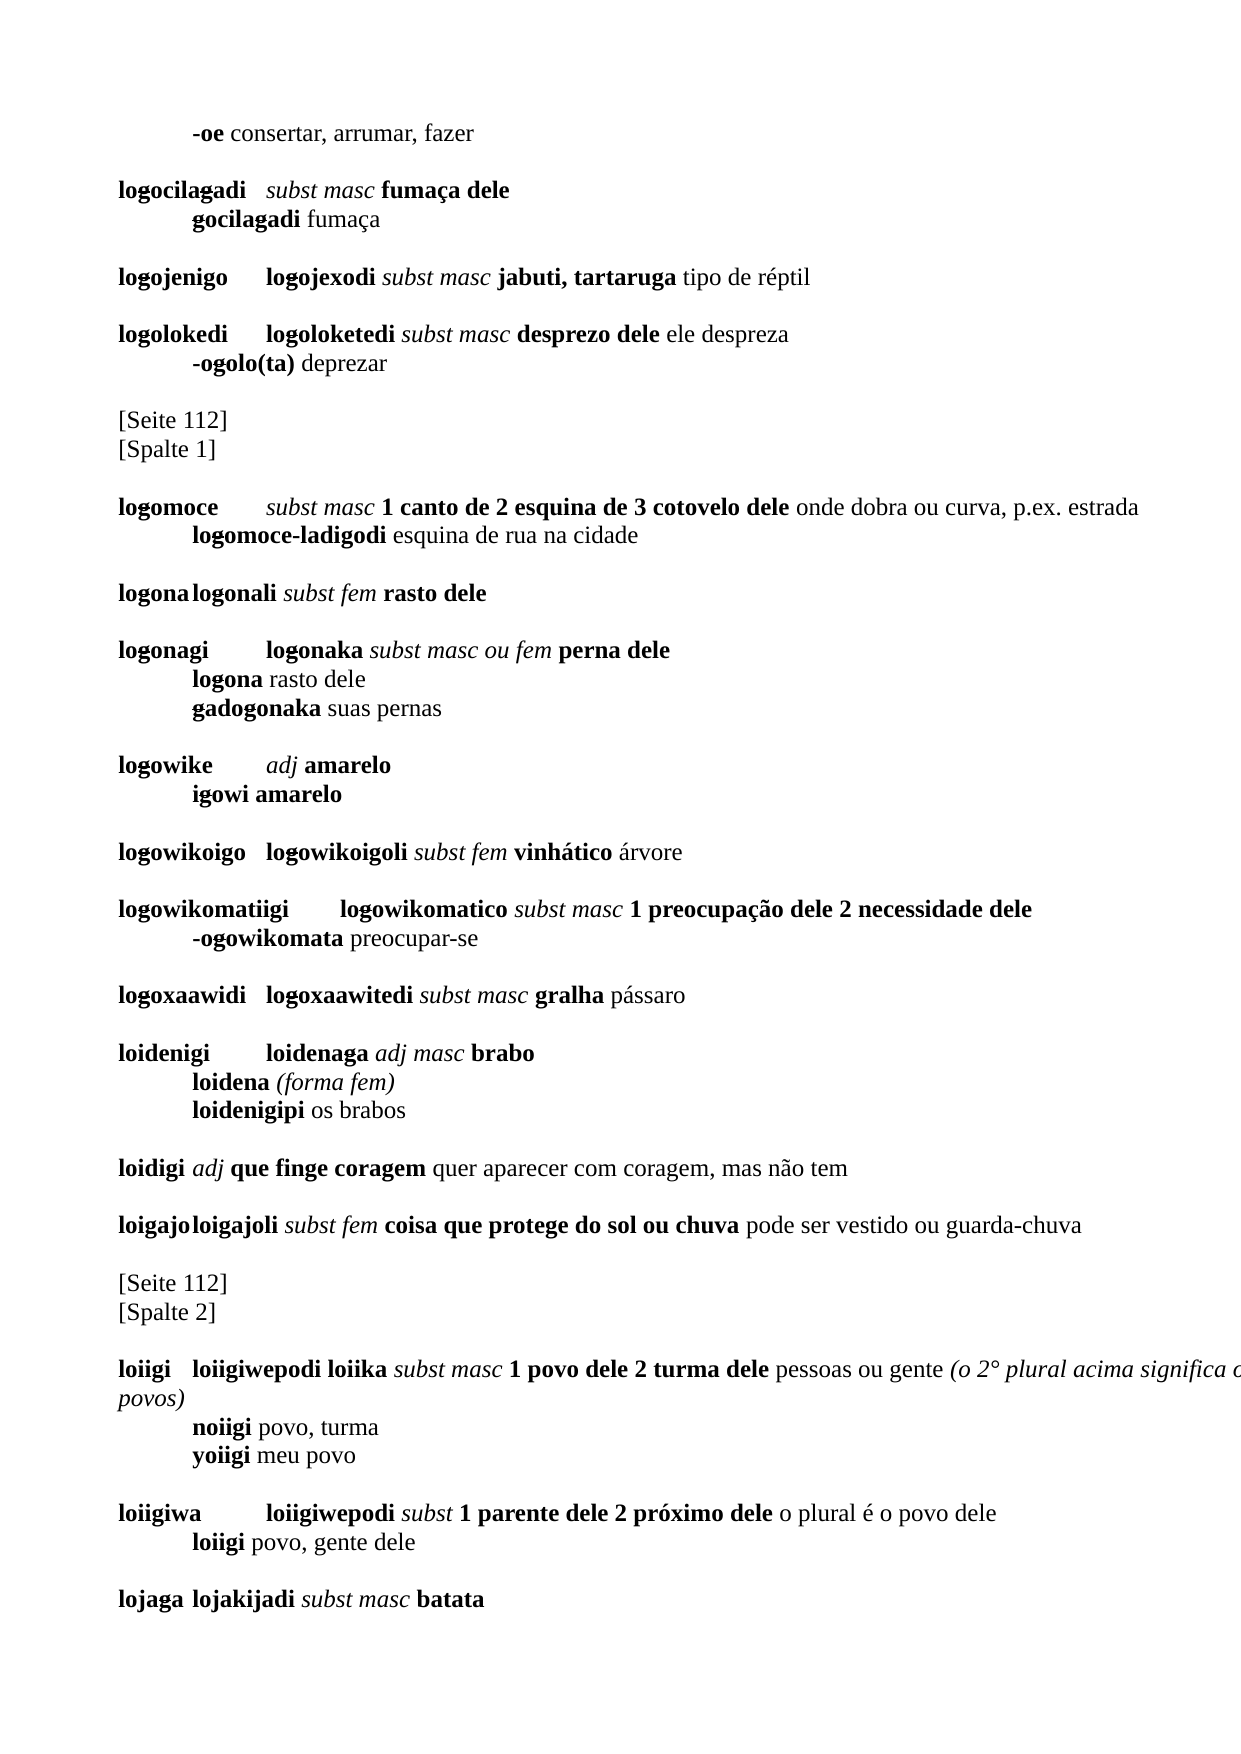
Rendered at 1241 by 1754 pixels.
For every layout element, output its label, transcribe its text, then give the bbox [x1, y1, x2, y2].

text lojaga lojakijadi subst masc batata [118, 1584, 1240, 1613]
text gocilagadi fumaça [118, 204, 1240, 233]
text logona rasto dele [118, 664, 1240, 693]
text [Spalte 2] [118, 1297, 1240, 1326]
text logona logonali subst fem rasto dele [118, 578, 1240, 607]
text -ogolo(ta) deprezar [118, 348, 1240, 377]
text -ogowikomata preocupar-se [118, 923, 1240, 952]
text yoiigi meu povo [118, 1441, 1240, 1469]
text [Seite 112] [118, 1268, 1240, 1297]
text igowi amarelo [118, 779, 1240, 808]
text logowikoigo logowikoigoli subst fem vinhático árvore [118, 837, 1240, 866]
text [Seite 112] [118, 406, 1240, 434]
text -oe consertar, arrumar, fazer [118, 118, 1240, 147]
text logocilagadi subst masc fumaça dele [118, 176, 1240, 204]
text logonagi logonaka subst masc ou fem perna dele [118, 636, 1240, 664]
text logolokedi logoloketedi subst masc desprezo dele ele despreza [118, 319, 1240, 348]
text loiigiwa loiigiwepodi subst 1 parente dele 2 próximo dele o plural é o povo dele [118, 1498, 1240, 1527]
text loidenigipi os brabos [118, 1096, 1240, 1124]
text loigajo loigajoli subst fem coisa que protege do sol ou chuva pode ser vestido ou guarda-chuva [118, 1211, 1240, 1239]
text loidigi adj que finge coragem quer aparecer com coragem, mas não tem [118, 1153, 1240, 1182]
text logomoce subst masc 1 canto de 2 esquina de 3 cotovelo dele onde dobra ou curva, p.ex. estrada [118, 492, 1240, 521]
text logoxaawidi logoxaawitedi subst masc gralha pássaro [118, 981, 1240, 1009]
text logowike adj amarelo [118, 751, 1240, 779]
text logojenigo logojexodi subst masc jabuti, tartaruga tipo de réptil [118, 262, 1240, 291]
text noiigi povo, turma [118, 1412, 1240, 1441]
text logomoce-ladigodi esquina de rua na cidade [118, 521, 1240, 549]
text loiigi povo, gente dele [118, 1527, 1240, 1556]
text loiigi loiigiwepodi loiika subst masc 1 povo dele 2 turma dele pessoas ou gente (o 2° plural acima significa os povos) [118, 1354, 1240, 1412]
text logowikomatiigi logowikomatico subst masc 1 preocupação dele 2 necessidade dele [118, 894, 1240, 923]
text [Spalte 1] [118, 434, 1240, 463]
text loidena (forma fem) [118, 1067, 1240, 1096]
text gadogonaka suas pernas [118, 693, 1240, 722]
text loidenigi loidenaga adj masc brabo [118, 1038, 1240, 1067]
